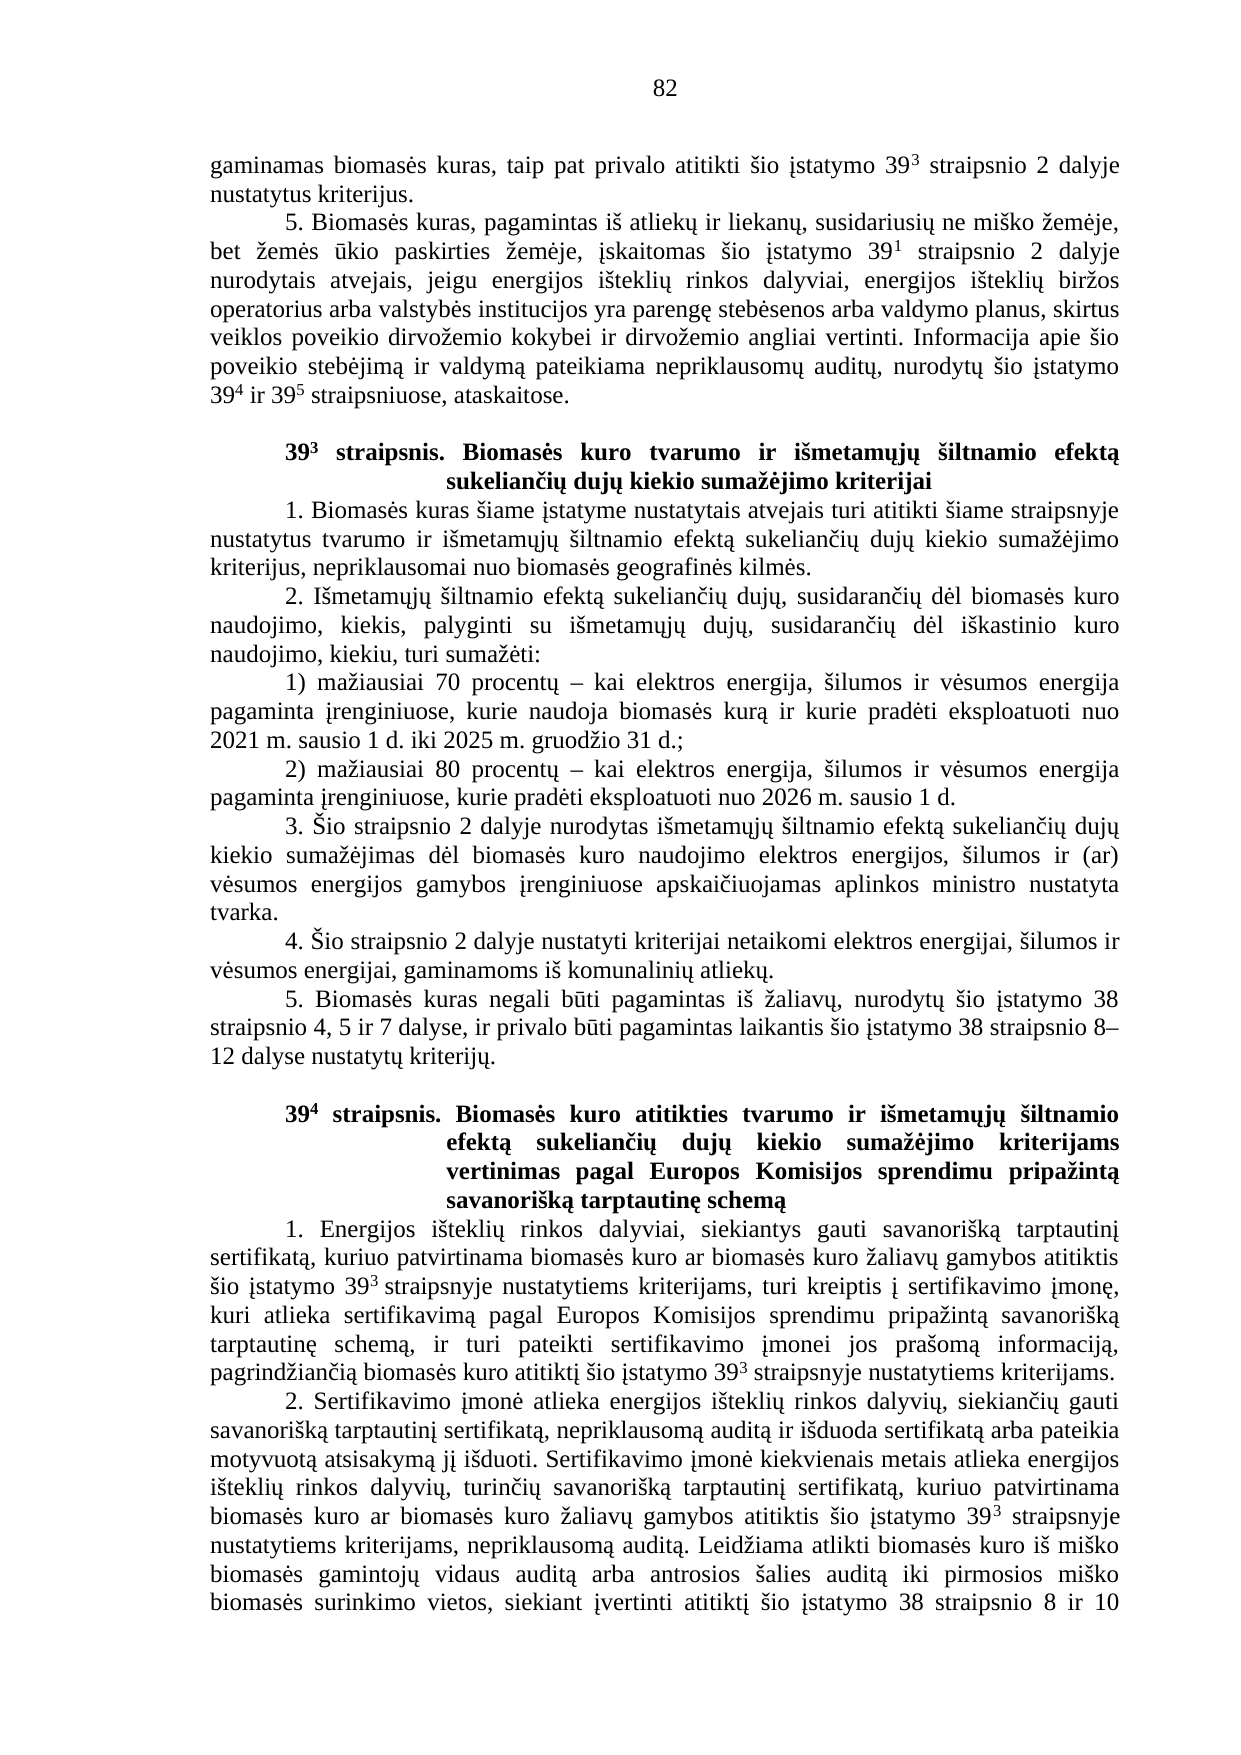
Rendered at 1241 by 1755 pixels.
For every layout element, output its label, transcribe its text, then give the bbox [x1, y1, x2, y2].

text 4. Šio straipsnio 2 dalyje nustatyti kriterijai netaikomi elektros energijai, šilumos ir vėsumos energijai, gaminamoms iš komunalinių atliekų. [210, 926, 1120, 984]
text 5. Biomasės kuras, pagamintas iš atliekų ir liekanų, susidariusių ne miško žemėje, bet žemės ūkio paskirties žemėje, įskaitomas šio įstatymo 391 straipsnio 2 dalyje nurodytais atvejais, jeigu energijos išteklių rinkos dalyviai, energijos išteklių biržos operatorius arba valstybės institucijos yra parengę stebėsenos arba valdymo planus, skirtus veiklos poveikio dirvožemio kokybei ir dirvožemio angliai vertinti. Informacija apie šio poveikio stebėjimą ir valdymą pateikiama nepriklausomų auditų, nurodytų šio įstatymo 394 ir 395 straipsniuose, ataskaitose. [210, 207, 1120, 409]
text 393 straipsnis. Biomasės kuro tvarumo ir išmetamųjų šiltnamio efektą sukeliančių dujų kiekio sumažėjimo kriterijai [285, 437, 1120, 495]
text 1) mažiausiai 70 procentų – kai elektros energija, šilumos ir vėsumos energija pagaminta įrenginiuose, kurie naudoja biomasės kurą ir kurie pradėti eksploatuoti nuo 2021 m. sausio 1 d. iki 2025 m. gruodžio 31 d.; [210, 667, 1120, 754]
text 394 straipsnis. Biomasės kuro atitikties tvarumo ir išmetamųjų šiltnamio efektą sukeliančių dujų kiekio sumažėjimo kriterijams vertinimas pagal Europos Komisijos sprendimu pripažintą savanorišką tarptautinę schemą [285, 1099, 1120, 1214]
text 2) mažiausiai 80 procentų – kai elektros energija, šilumos ir vėsumos energija pagaminta įrenginiuose, kurie pradėti eksploatuoti nuo 2026 m. sausio 1 d. [210, 754, 1120, 811]
text gaminamas biomasės kuras, taip pat privalo atitikti šio įstatymo 393 straipsnio 2 dalyje nustatytus kriterijus. [210, 150, 1120, 207]
text 1. Biomasės kuras šiame įstatyme nustatytais atvejais turi atitikti šiame straipsnyje nustatytus tvarumo ir išmetamųjų šiltnamio efektą sukeliančių dujų kiekio sumažėjimo kriterijus, nepriklausomai nuo biomasės geografinės kilmės. [210, 495, 1120, 581]
text 3. Šio straipsnio 2 dalyje nurodytas išmetamųjų šiltnamio efektą sukeliančių dujų kiekio sumažėjimas dėl biomasės kuro naudojimo elektros energijos, šilumos ir (ar) vėsumos energijos gamybos įrenginiuose apskaičiuojamas aplinkos ministro nustatyta tvarka. [210, 811, 1120, 926]
text 5. Biomasės kuras negali būti pagamintas iš žaliavų, nurodytų šio įstatymo 38 straipsnio 4, 5 ir 7 dalyse, ir privalo būti pagamintas laikantis šio įstatymo 38 straipsnio 8–12 dalyse nustatytų kriterijų. [210, 984, 1120, 1070]
text 2. Išmetamųjų šiltnamio efektą sukeliančių dujų, susidarančių dėl biomasės kuro naudojimo, kiekis, palyginti su išmetamųjų dujų, susidarančių dėl iškastinio kuro naudojimo, kiekiu, turi sumažėti: [210, 581, 1120, 667]
text 2. Sertifikavimo įmonė atlieka energijos išteklių rinkos dalyvių, siekiančių gauti savanorišką tarptautinį sertifikatą, nepriklausomą auditą ir išduoda sertifikatą arba pateikia motyvuotą atsisakymą jį išduoti. Sertifikavimo įmonė kiekvienais metais atlieka energijos išteklių rinkos dalyvių, turinčių savanorišką tarptautinį sertifikatą, kuriuo patvirtinama biomasės kuro ar biomasės kuro žaliavų gamybos atitiktis šio įstatymo 393 straipsnyje nustatytiems kriterijams, nepriklausomą auditą. Leidžiama atlikti biomasės kuro iš miško biomasės gamintojų vidaus auditą arba antrosios šalies auditą iki pirmosios miško biomasės surinkimo vietos, siekiant įvertinti atitiktį šio įstatymo 38 straipsnio 8 ir 10 [210, 1386, 1120, 1616]
text 1. Energijos išteklių rinkos dalyviai, siekiantys gauti savanorišką tarptautinį sertifikatą, kuriuo patvirtinama biomasės kuro ar biomasės kuro žaliavų gamybos atitiktis šio įstatymo 393 straipsnyje nustatytiems kriterijams, turi kreiptis į sertifikavimo įmonę, kuri atlieka sertifikavimą pagal Europos Komisijos sprendimu pripažintą savanorišką tarptautinę schemą, ir turi pateikti sertifikavimo įmonei jos prašomą informaciją, pagrindžiančią biomasės kuro atitiktį šio įstatymo 393 straipsnyje nustatytiems kriterijams. [210, 1214, 1120, 1386]
